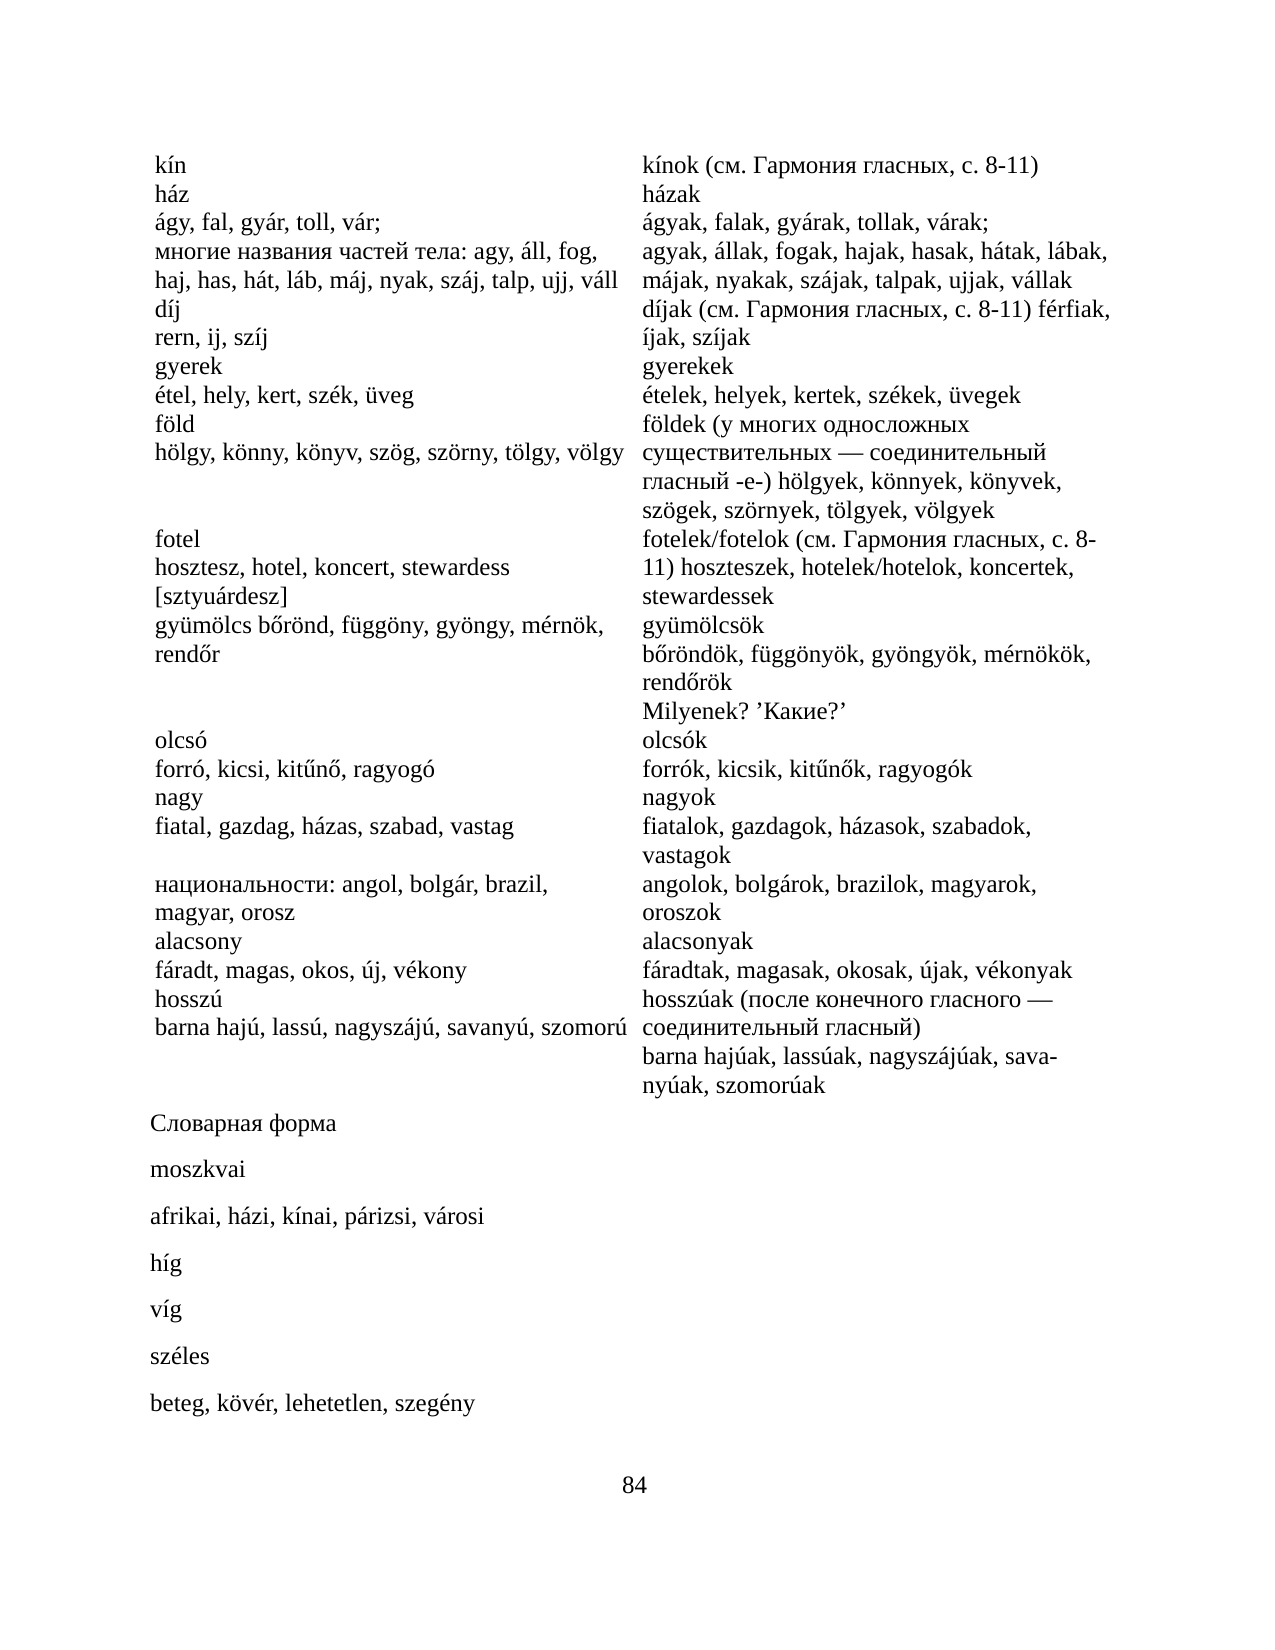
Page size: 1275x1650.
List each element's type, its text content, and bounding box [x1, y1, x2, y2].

table_cell díjak (см. Гармония гласных, с. 8-11) férfiak, íjak, szíjak [638, 294, 1125, 351]
text híg [150, 1248, 1125, 1276]
table_cell föld hölgy, könny, könyv, szög, szörny, tölgy, völgy [150, 409, 637, 524]
table_cell ház ágy, fal, gyár, toll, vár; многие названия частей тела: agy, áll, fog, haj, has, hát, láb, máj, nyak, száj, talp, ujj, váll [150, 179, 637, 294]
table_cell kínok (см. Гармония гласных, с. 8-11) [638, 150, 1125, 179]
table_cell fotelek/fotelok (см. Гармония гласных, с. 8-11) hoszteszek, hotelek/hotelok, koncertek, stewardessek [638, 524, 1125, 610]
table_cell földek (у многих односложных существительных — соединительный гласный -е-) hölgyek, könnyek, könyvek, szögek, szörnyek, tölgyek, völgyek [638, 409, 1125, 524]
table_cell alacsony fáradt, magas, okos, új, vékony [150, 926, 637, 984]
table_cell angolok, bolgárok, brazilok, magyarok, oroszok [638, 869, 1125, 926]
table_cell olcsó forró, kicsi, kitűnő, ragyogó [150, 725, 637, 782]
table_cell fotel hosztesz, hotel, koncert, stewardess [sztyuárdesz] [150, 524, 637, 610]
table_cell hosszú barna hajú, lassú, nagyszájú, savanyú, szomorú [150, 984, 637, 1099]
table_cell olcsók forrók, kicsik, kitűnők, ragyogók [638, 725, 1125, 782]
text víg [150, 1294, 1125, 1323]
table_cell [150, 696, 637, 725]
table_cell hosszúak (после конечного гласного — соединительный гласный) barna hajúak, lassúak, nagyszájúak, sava-nyúak, szomorúak [638, 984, 1125, 1099]
table_cell nagyok fiatalok, gazdagok, házasok, szabadok, vastagok [638, 783, 1125, 869]
table_cell Milyenek? ’Какие?’ [638, 696, 1125, 725]
text moszkvai [150, 1154, 1125, 1183]
text beteg, kövér, lehetetlen, szegény [150, 1388, 1125, 1416]
table_cell национальности: angol, bolgár, brazil, magyar, orosz [150, 869, 637, 926]
table_cell gyümölcsök bőröndök, függönyök, gyöngyök, mérnökök, rendőrök [638, 610, 1125, 696]
table_cell gyerekek ételek, helyek, kertek, székek, üvegek [638, 351, 1125, 409]
table_cell gyerek étel, hely, kert, szék, üveg [150, 351, 637, 409]
table_cell alacsonyak fáradtak, magasak, okosak, újak, vékonyak [638, 926, 1125, 984]
table_cell nagy fiatal, gazdag, házas, szabad, vastag [150, 783, 637, 869]
table_cell kín [150, 150, 637, 179]
text afrikai, házi, kínai, párizsi, városi [150, 1201, 1125, 1230]
table_cell díj rern, ij, szíj [150, 294, 637, 351]
table_cell gyümölcs bőrönd, függöny, gyöngy, mérnök, rendőr [150, 610, 637, 696]
text széles [150, 1341, 1125, 1370]
table_cell házak ágyak, falak, gyárak, tollak, várak; agyak, állak, fogak, hajak, hasak, hátak, lábak, májak, nyakak, szájak, talpak, ujjak, vállak [638, 179, 1125, 294]
text Словарная форма [150, 1108, 1125, 1136]
